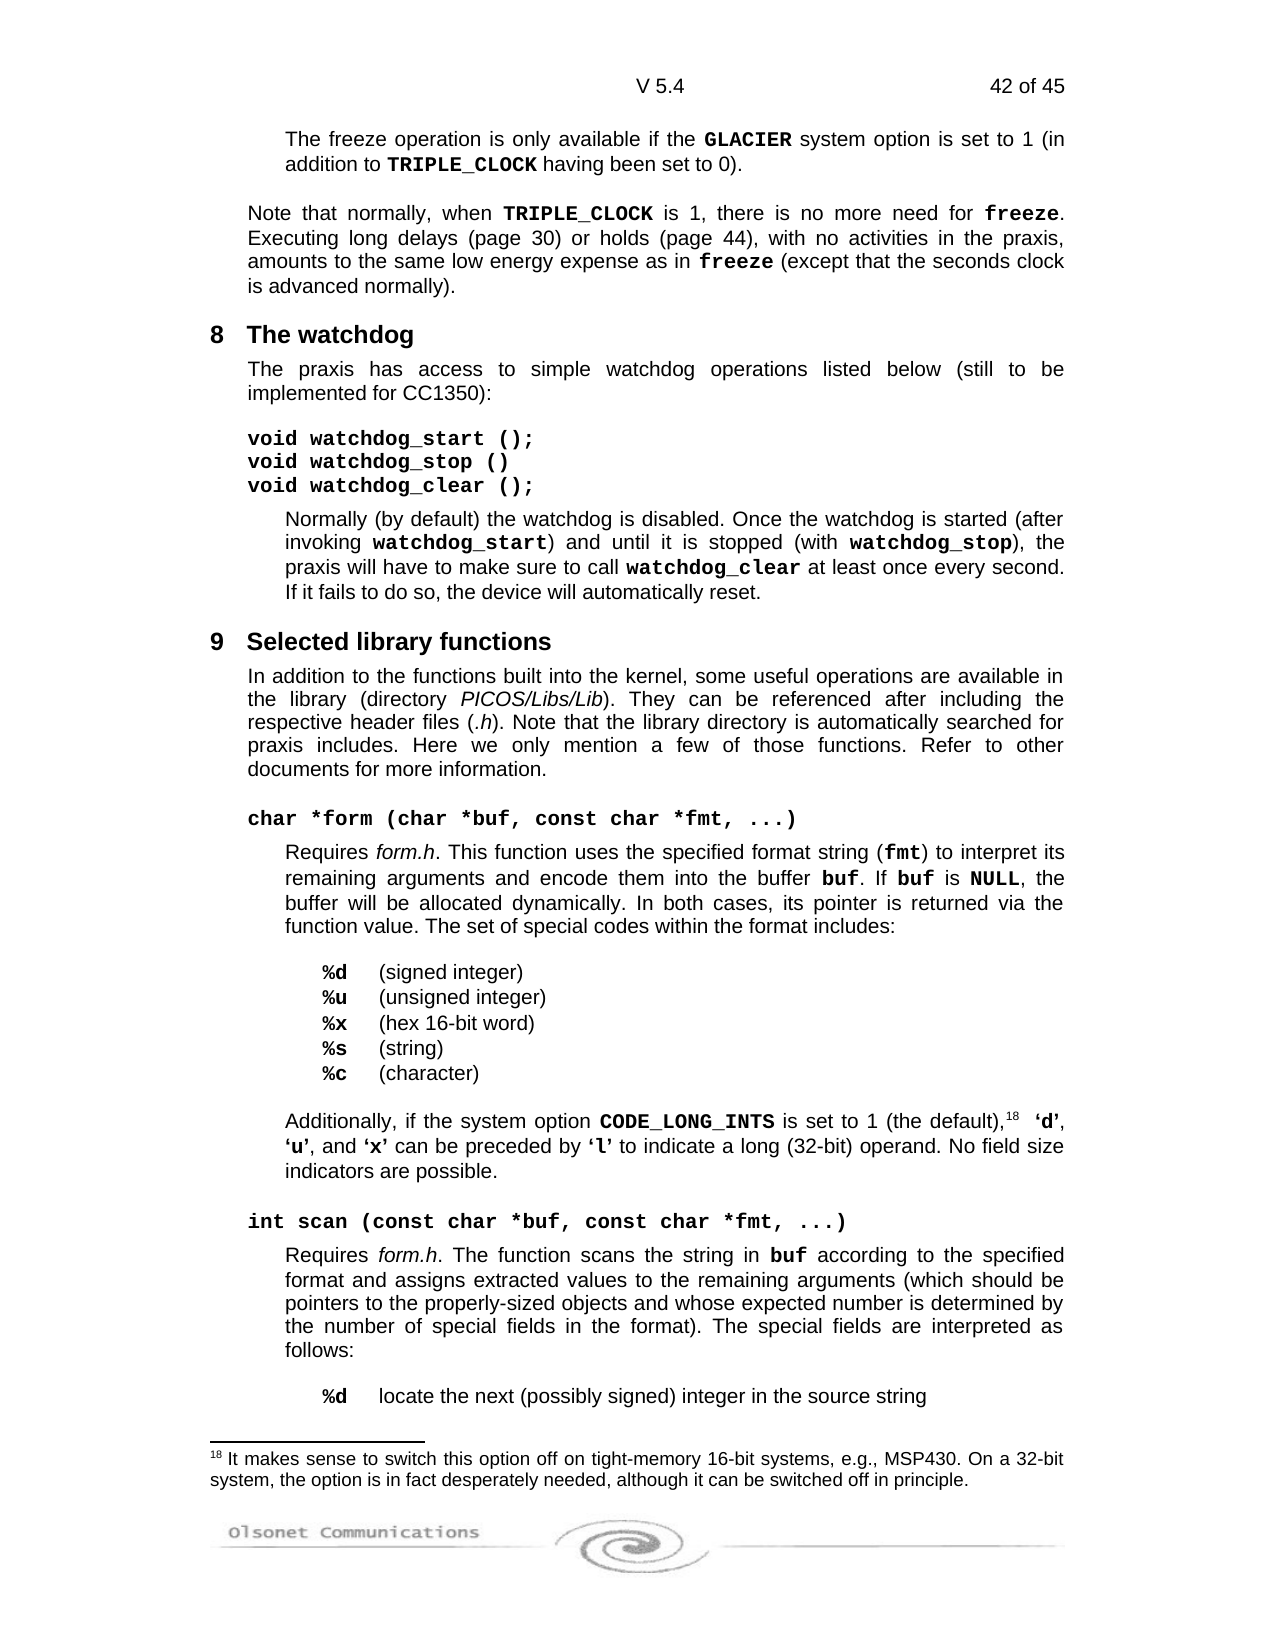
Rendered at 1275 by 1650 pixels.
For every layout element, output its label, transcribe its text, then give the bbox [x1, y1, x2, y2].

text The praxis has access to simple watchdog operations listed below (still to be implemented for CC1350): [247, 358, 1065, 404]
text int scan (const char *buf, const char *fmt, ...) [247, 1211, 1065, 1234]
text %d locate the next (possibly signed) integer in the source string [322, 1385, 1065, 1410]
text void watchdog_start (); [247, 428, 1065, 451]
subtitle Selected library functions [210, 627, 1065, 655]
text %s (string) [322, 1036, 1065, 1061]
text In addition to the functions built into the kernel, some useful operations are available in the library (directory PICOS/Libs/Lib). They can be referenced after including the respective header files (.h). Note that the library directory is automatically searched for praxis includes. Here we only mention a few of those functions. Refer to other documents for more information. [247, 664, 1065, 780]
subtitle The watchdog [210, 321, 1065, 349]
text char *form (char *buf, const char *fmt, ...) [247, 808, 1065, 832]
text %c (character) [322, 1061, 1065, 1086]
text %u (unsigned integer) [322, 986, 1065, 1011]
text %d (signed integer) [322, 961, 1065, 986]
text void watchdog_stop () [247, 451, 1065, 475]
text Requires form.h. The function scans the string in buf according to the specified format and assigns extracted values to the remaining arguments (which should be pointers to the properly-sized objects and whose expected number is determined by the number of special fields in the format). The special fields are interpreted as follows: [285, 1243, 1065, 1362]
picture [210, 1504, 1065, 1596]
text Requires form.h. This function uses the specified format string (fmt) to interpret its remaining arguments and encode them into the buffer buf. If buf is NULL, the buffer will be allocated dynamically. In both cases, its pointer is returned via the function value. The set of special codes within the format includes: [285, 841, 1065, 938]
text Note that normally, when TRIPLE_CLOCK is 1, there is no more need for freeze. Executing long delays (page 30) or holds (page 45), with no activities in the praxis, amounts to the same low energy expense as in freeze (except that the seconds clock is advanced normally). [247, 201, 1065, 298]
text Normally (by default) the watchdog is disabled. Once the watchdog is started (after invoking watchdog_start) and until it is stopped (with watchdog_stop), the praxis will have to make sure to call watchdog_clear at least once every second. If it fails to do so, the device will automatically reset. [285, 507, 1065, 604]
text Additionally, if the system option CODE_LONG_INTS is set to 1 (the default), ‘d’, ‘u’, and ‘x’ can be preceded by ‘l’ to indicate a long (32-bit) operand. No field size indicators are possible. [285, 1109, 1065, 1183]
text void watchdog_clear (); [247, 475, 1065, 498]
text The freeze operation is only available if the GLACIER system option is set to 1 (in addition to TRIPLE_CLOCK having been set to 0). [285, 128, 1065, 178]
text %x (hex 16-bit word) [322, 1011, 1065, 1036]
text It makes sense to switch this option off on tight-memory 16-bit systems, e.g., MSP430. On a 32-bit system, the option is in fact desperately needed, although it can be switched off in principle. [210, 1448, 1065, 1490]
